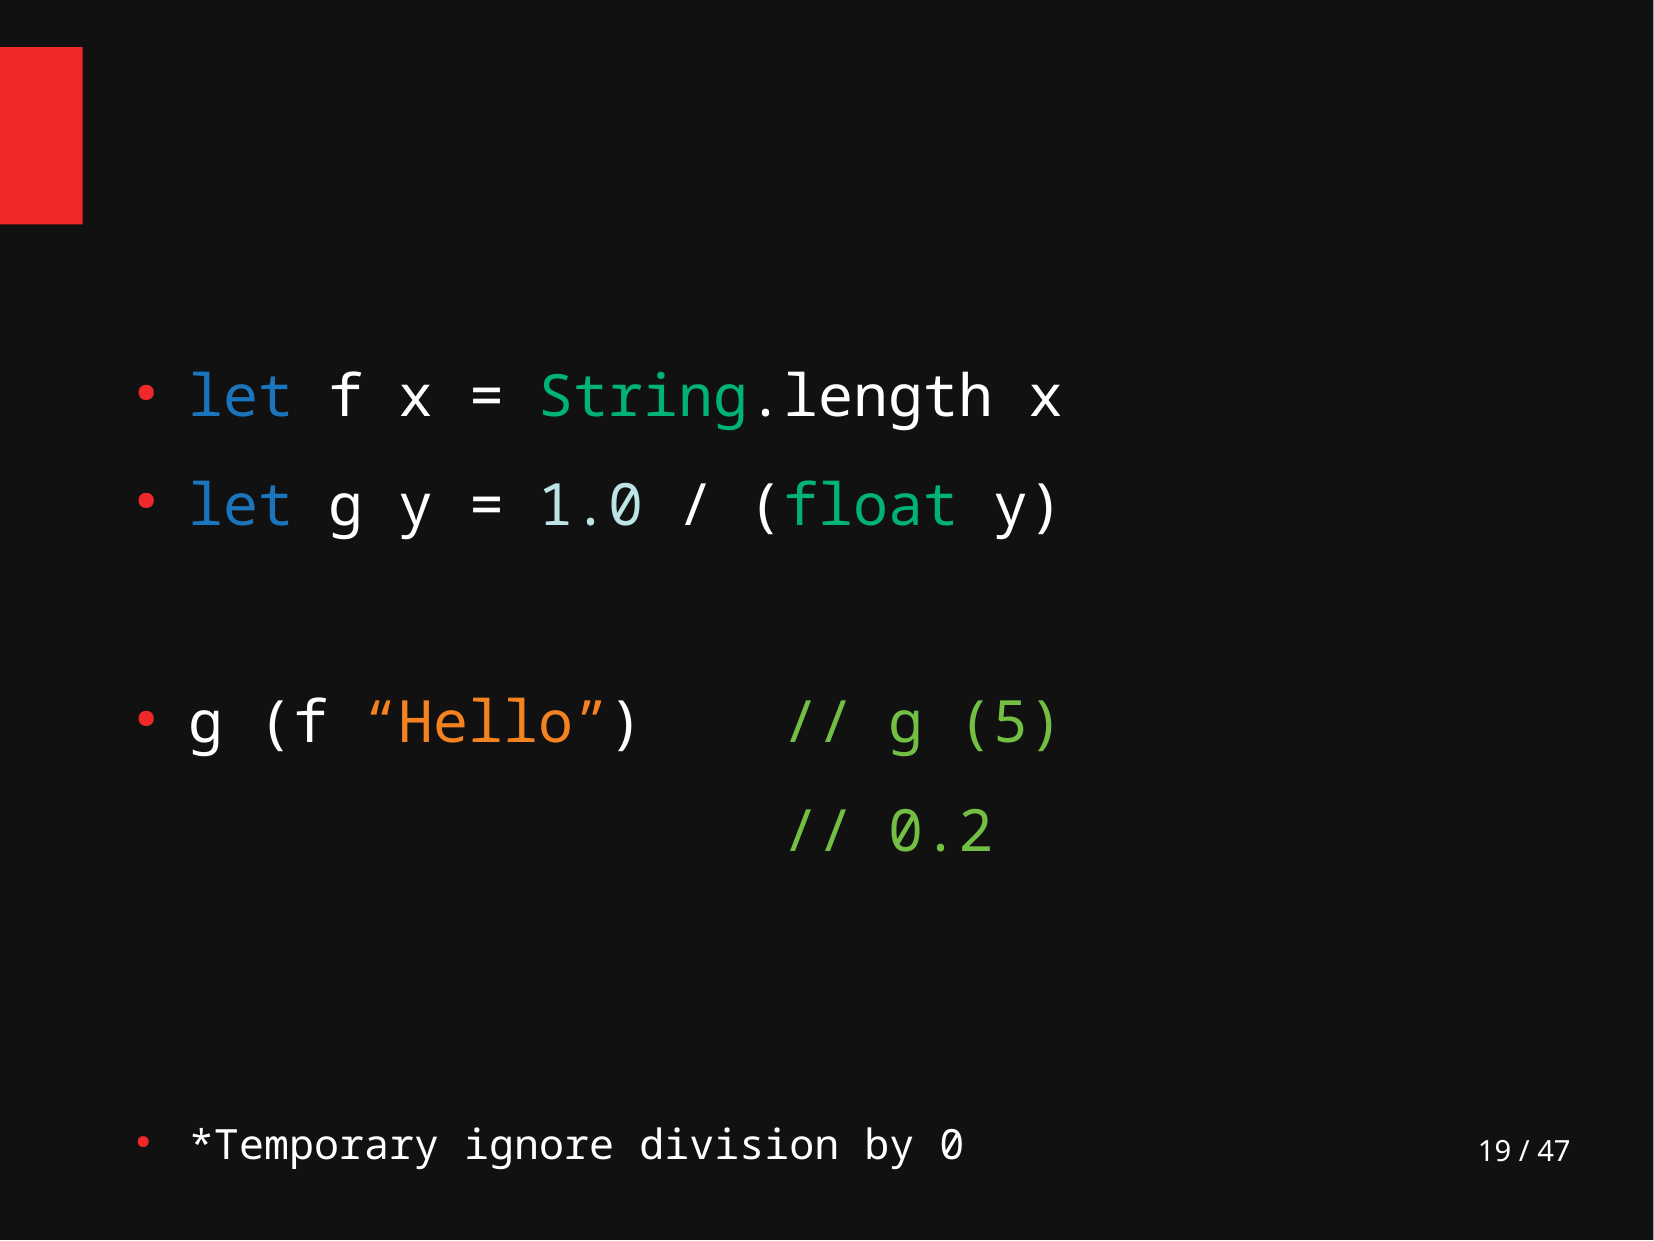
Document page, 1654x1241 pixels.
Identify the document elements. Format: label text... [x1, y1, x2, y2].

list let f x = String.length x let g y = 1.0 / (float y) g (f “Hello”) // g (5) // 0.2 *Temporary ignore division by 0 [118, 354, 1536, 1074]
